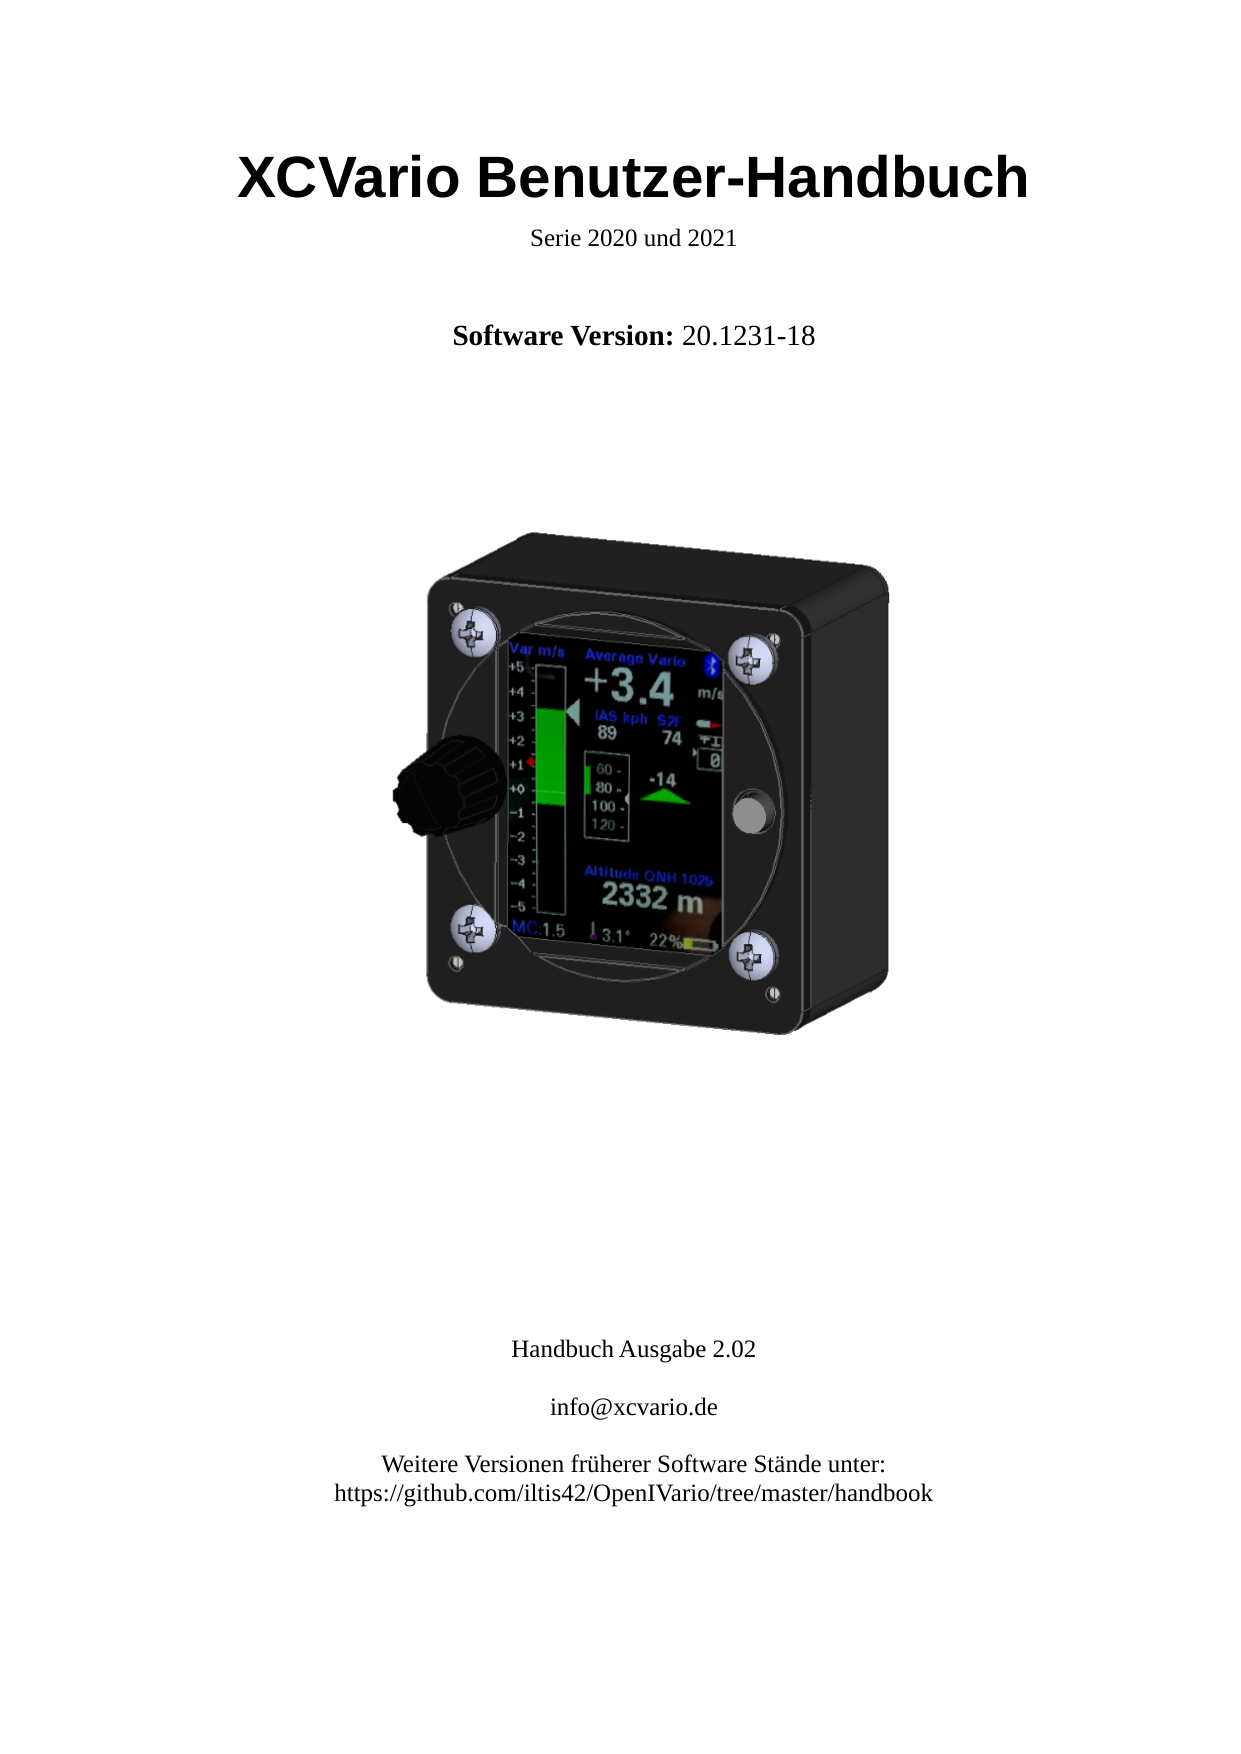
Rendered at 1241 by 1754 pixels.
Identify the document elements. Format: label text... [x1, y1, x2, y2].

picture [376, 503, 891, 1036]
text Software Version: 20.1231-18 [60, 318, 1207, 414]
text https://github.com/iltis42/OpenIVario/tree/master/handbook [60, 1478, 1207, 1507]
text Handbuch Ausgabe 2.02 [60, 1334, 1207, 1363]
text Serie 2020 und 2021 [60, 223, 1207, 251]
text info@xcvario.de [60, 1392, 1207, 1421]
title XCVario Benutzer-Handbuch [60, 143, 1207, 210]
text Weitere Versionen früherer Software Stände unter: [60, 1449, 1207, 1478]
